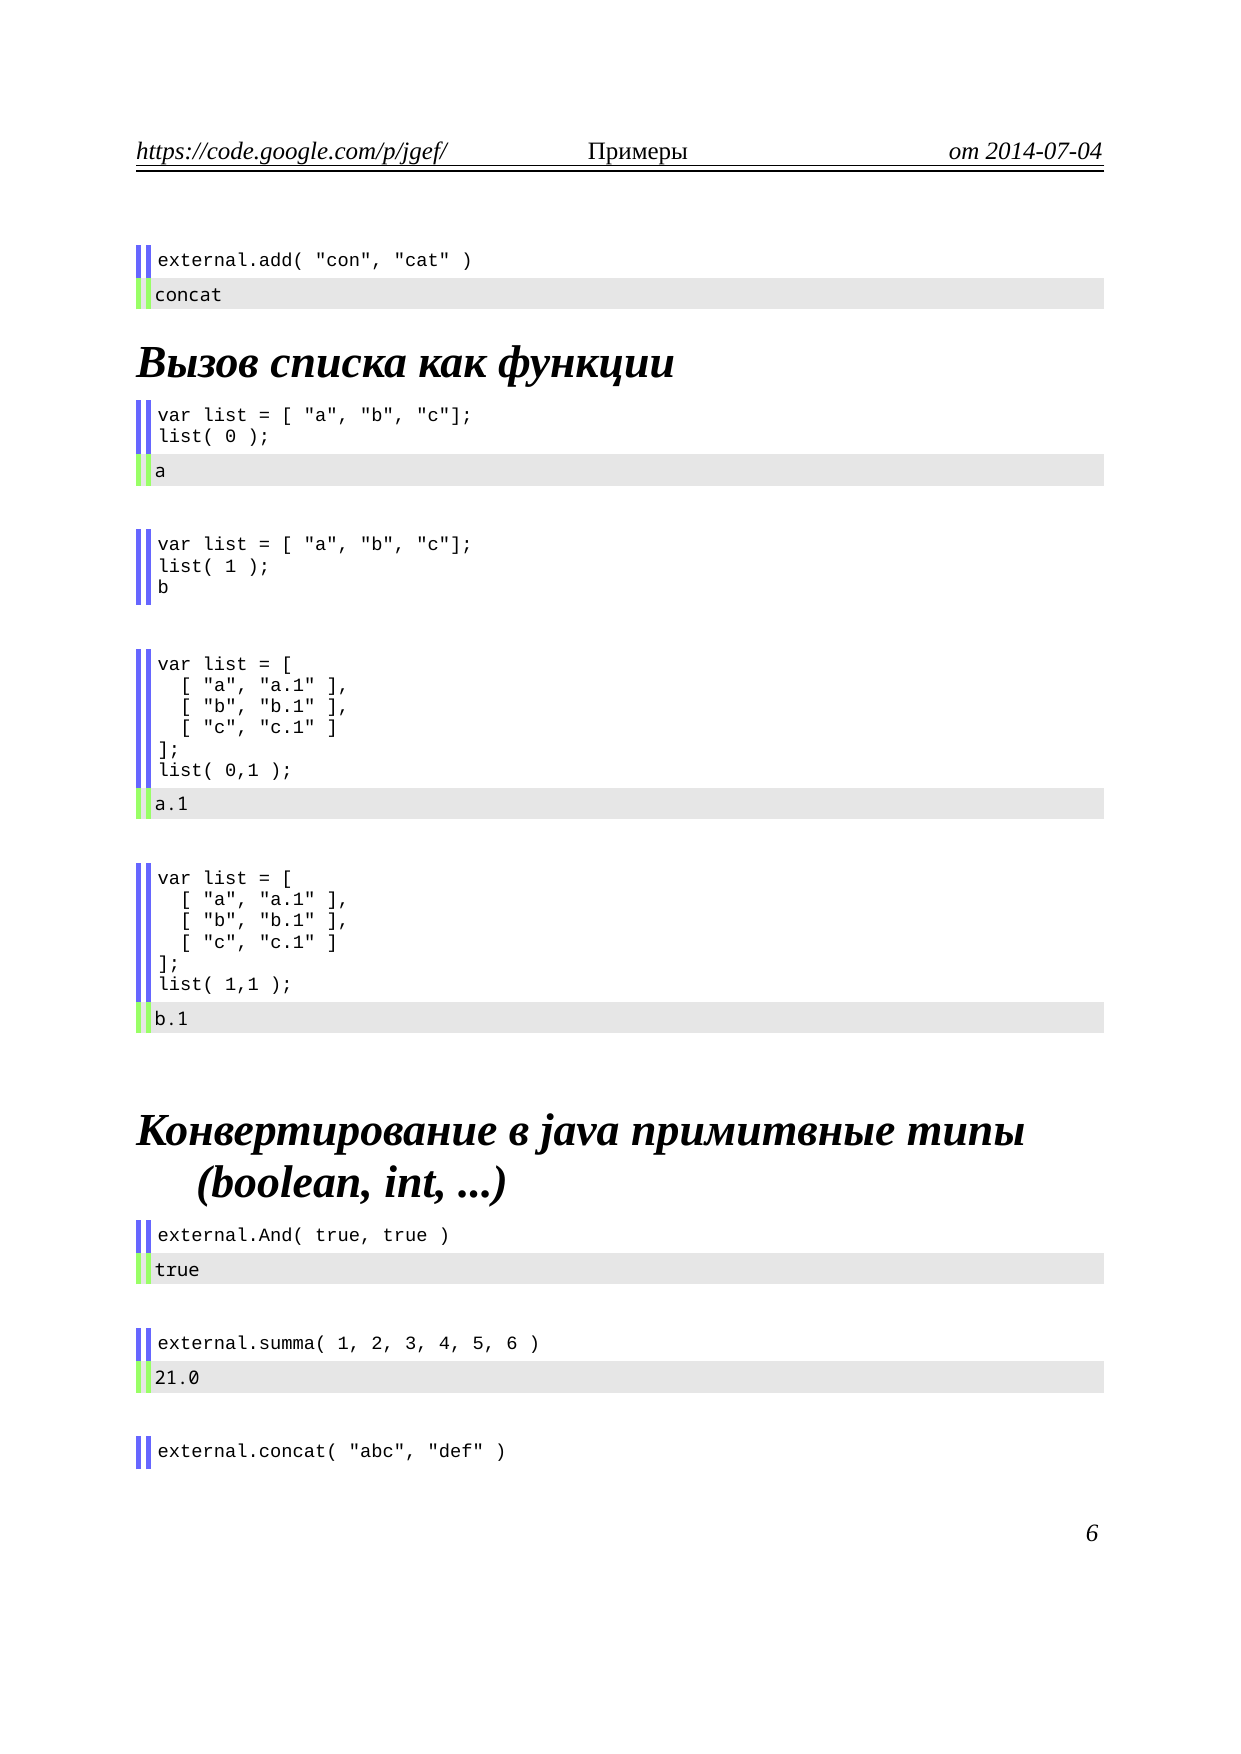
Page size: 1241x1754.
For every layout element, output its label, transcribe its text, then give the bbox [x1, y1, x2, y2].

text external.summa( 1, 2, 3, 4, 5, 6 ) [151, 1328, 1104, 1361]
text [141, 954, 146, 975]
text a [151, 454, 1104, 486]
text var list = [ "a", "b", "c"]; [151, 400, 1104, 427]
subtitle Вызов списка как функции [136, 334, 1104, 387]
text [141, 454, 146, 486]
text [141, 1002, 146, 1033]
text [ "c", "c.1" ] [151, 718, 1104, 739]
text list( 0 ); [151, 427, 1104, 454]
subtitle Конвертирование в java примитвные типы (boolean, int, ...) [136, 1102, 1104, 1208]
text var list = [ [151, 863, 1104, 890]
text external.add( "con", "cat" ) [151, 245, 1104, 278]
text external.concat( "abc", "def" ) [151, 1436, 1104, 1469]
text external.And( true, true ) [151, 1220, 1104, 1253]
text [141, 578, 146, 605]
text [ "a", "a.1" ], [151, 676, 1104, 697]
text var list = [ [136, 648, 1104, 676]
text list( 0,1 ); [151, 761, 1104, 788]
text ]; [151, 739, 1104, 761]
text [ "a", "a.1" ], [151, 890, 1104, 911]
text b.1 [151, 1002, 1104, 1033]
text concat [151, 278, 1104, 309]
text [141, 1253, 146, 1284]
text [ "b", "b.1" ], [151, 911, 1104, 932]
text [ "c", "c.1" ] [151, 932, 1104, 954]
text a.1 [151, 788, 1104, 819]
text list( 1,1 ); [151, 975, 1104, 1002]
text [141, 1361, 146, 1393]
text 21.0 [151, 1361, 1104, 1393]
text [ "b", "b.1" ], [151, 697, 1104, 718]
text [141, 788, 146, 819]
text var list = [ "a", "b", "c"]; [151, 529, 1104, 556]
text [141, 278, 146, 309]
text true [151, 1253, 1104, 1284]
text [141, 739, 146, 761]
text ]; [151, 954, 1104, 975]
text list( 1 ); [151, 556, 1104, 578]
text b [151, 578, 1104, 605]
